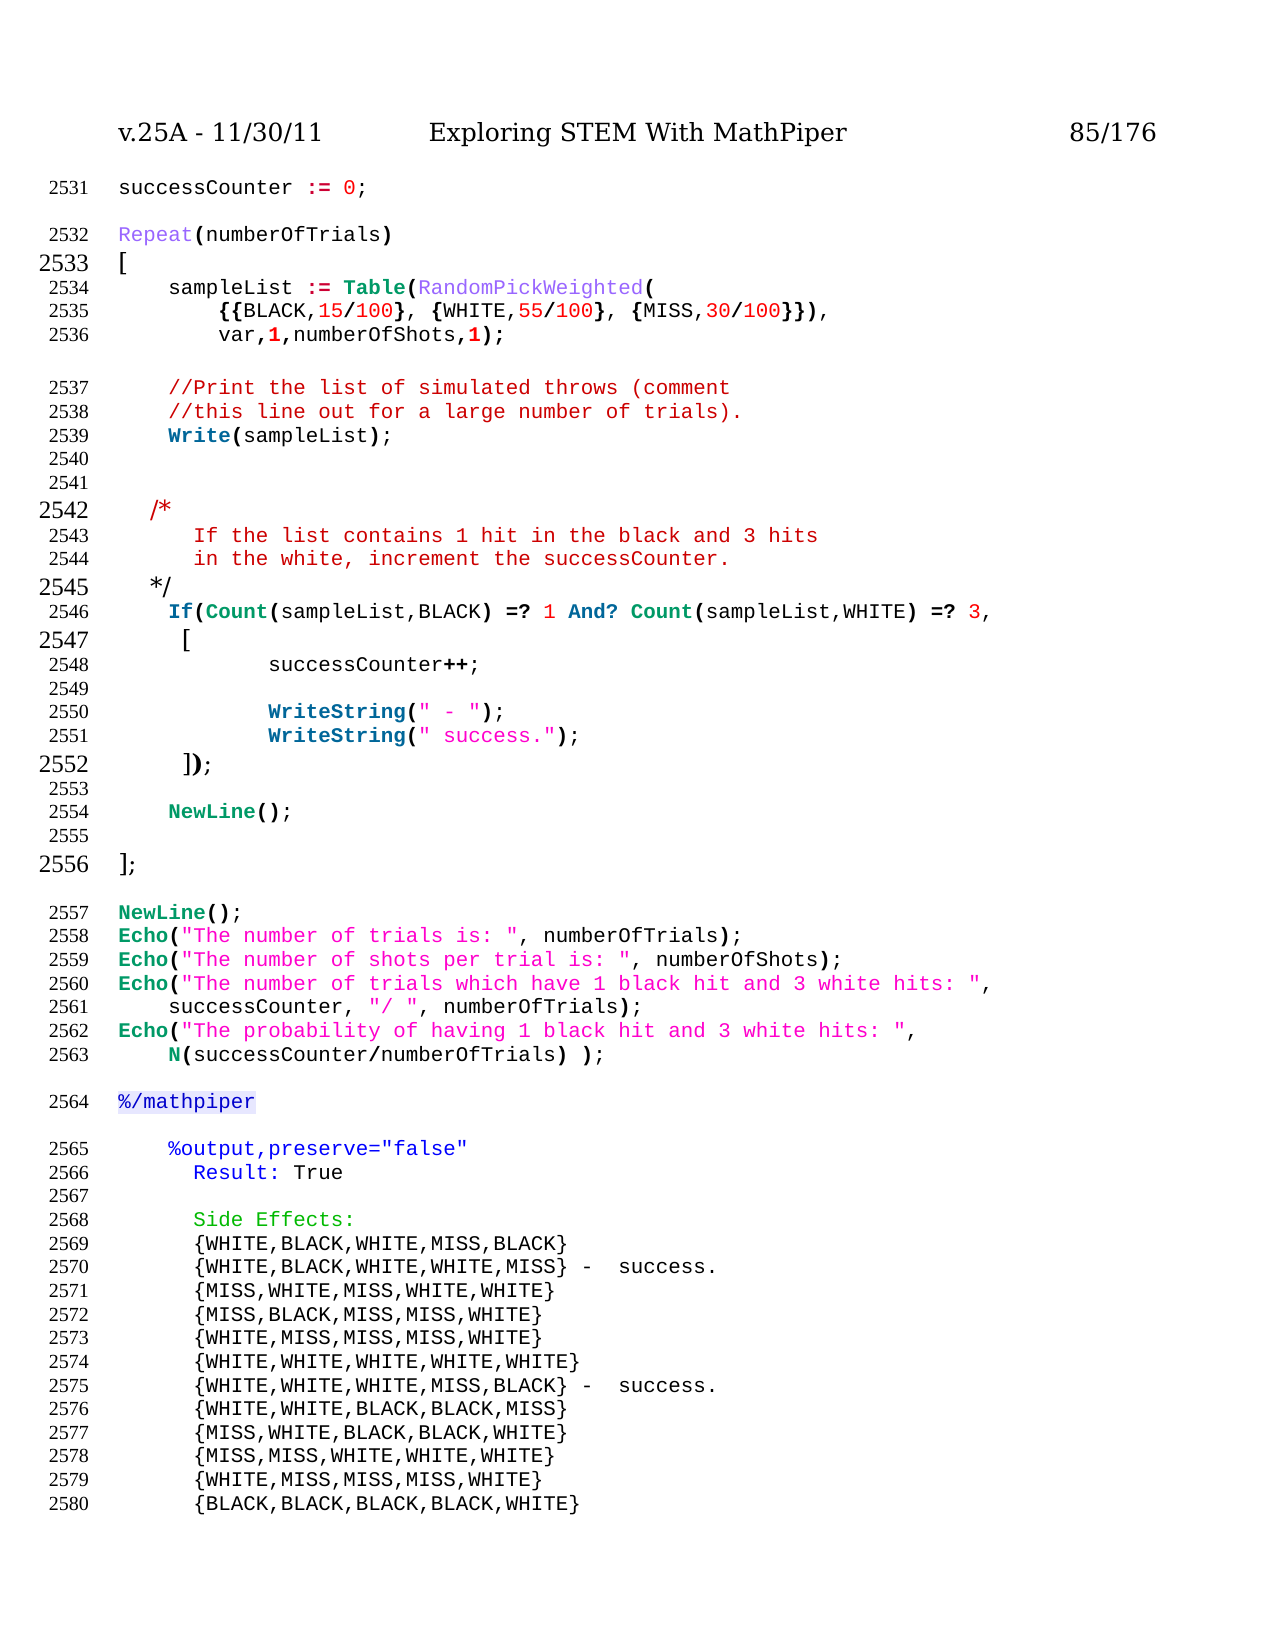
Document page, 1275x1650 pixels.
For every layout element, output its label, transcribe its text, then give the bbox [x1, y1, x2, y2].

text successCounter++; [118, 654, 1157, 678]
text {WHITE,MISS,MISS,MISS,WHITE} [118, 1327, 1157, 1351]
text N(successCounter/numberOfTrials) ); [118, 1043, 1157, 1067]
text WriteString(" - "); [118, 701, 1157, 725]
text {{BLACK,15/100}, {WHITE,55/100}, {MISS,30/100}}), [118, 301, 1157, 324]
text NewLine(); [118, 902, 1157, 925]
text successCounter, "/ ", numberOfTrials); [118, 996, 1157, 1020]
text //Print the list of simulated throws (comment [118, 377, 1157, 401]
text ]; [118, 849, 1157, 878]
text ]); [118, 748, 1157, 778]
text [ [118, 248, 1157, 277]
text NewLine(); [118, 802, 1157, 825]
text Result: True [118, 1162, 1157, 1185]
text {MISS,WHITE,BLACK,BLACK,WHITE} [118, 1422, 1157, 1446]
text Echo("The probability of having 1 black hit and 3 white hits: ", [118, 1020, 1157, 1043]
text successCounter := 0; [118, 177, 1157, 200]
text {WHITE,MISS,MISS,MISS,WHITE} [118, 1469, 1157, 1493]
text {MISS,MISS,WHITE,WHITE,WHITE} [118, 1446, 1157, 1469]
text {BLACK,BLACK,BLACK,BLACK,WHITE} [118, 1493, 1157, 1516]
text %/mathpiper [118, 1091, 1157, 1114]
text {WHITE,BLACK,WHITE,MISS,BLACK} [118, 1233, 1157, 1256]
text WriteString(" success."); [118, 725, 1157, 748]
text If(Count(sampleList,BLACK) =? 1 And? Count(sampleList,WHITE) =? 3, [118, 601, 1157, 625]
text {MISS,WHITE,MISS,WHITE,WHITE} [118, 1280, 1157, 1304]
text %output,preserve="false" [118, 1138, 1157, 1162]
text Echo("The number of trials is: ", numberOfTrials); [118, 925, 1157, 949]
text {WHITE,WHITE,BLACK,BLACK,MISS} [118, 1398, 1157, 1422]
text /* [118, 496, 1157, 525]
text in the white, increment the successCounter. [118, 548, 1157, 572]
text Side Effects: [118, 1209, 1157, 1233]
text sampleList := Table(RandomPickWeighted( [118, 277, 1157, 301]
text //this line out for a large number of trials). [118, 401, 1157, 424]
text {WHITE,BLACK,WHITE,WHITE,MISS} - success. [118, 1256, 1157, 1280]
text {WHITE,WHITE,WHITE,MISS,BLACK} - success. [118, 1374, 1157, 1398]
text var,1,numberOfShots,1); [118, 324, 1157, 348]
text If the list contains 1 hit in the black and 3 hits [118, 525, 1157, 548]
text Write(sampleList); [118, 424, 1157, 448]
text [ [118, 625, 1157, 654]
text {MISS,BLACK,MISS,MISS,WHITE} [118, 1304, 1157, 1327]
text Repeat(numberOfTrials) [118, 224, 1157, 248]
text Echo("The number of trials which have 1 black hit and 3 white hits: ", [118, 973, 1157, 996]
text Echo("The number of shots per trial is: ", numberOfShots); [118, 949, 1157, 973]
text */ [118, 572, 1157, 601]
text {WHITE,WHITE,WHITE,WHITE,WHITE} [118, 1351, 1157, 1374]
